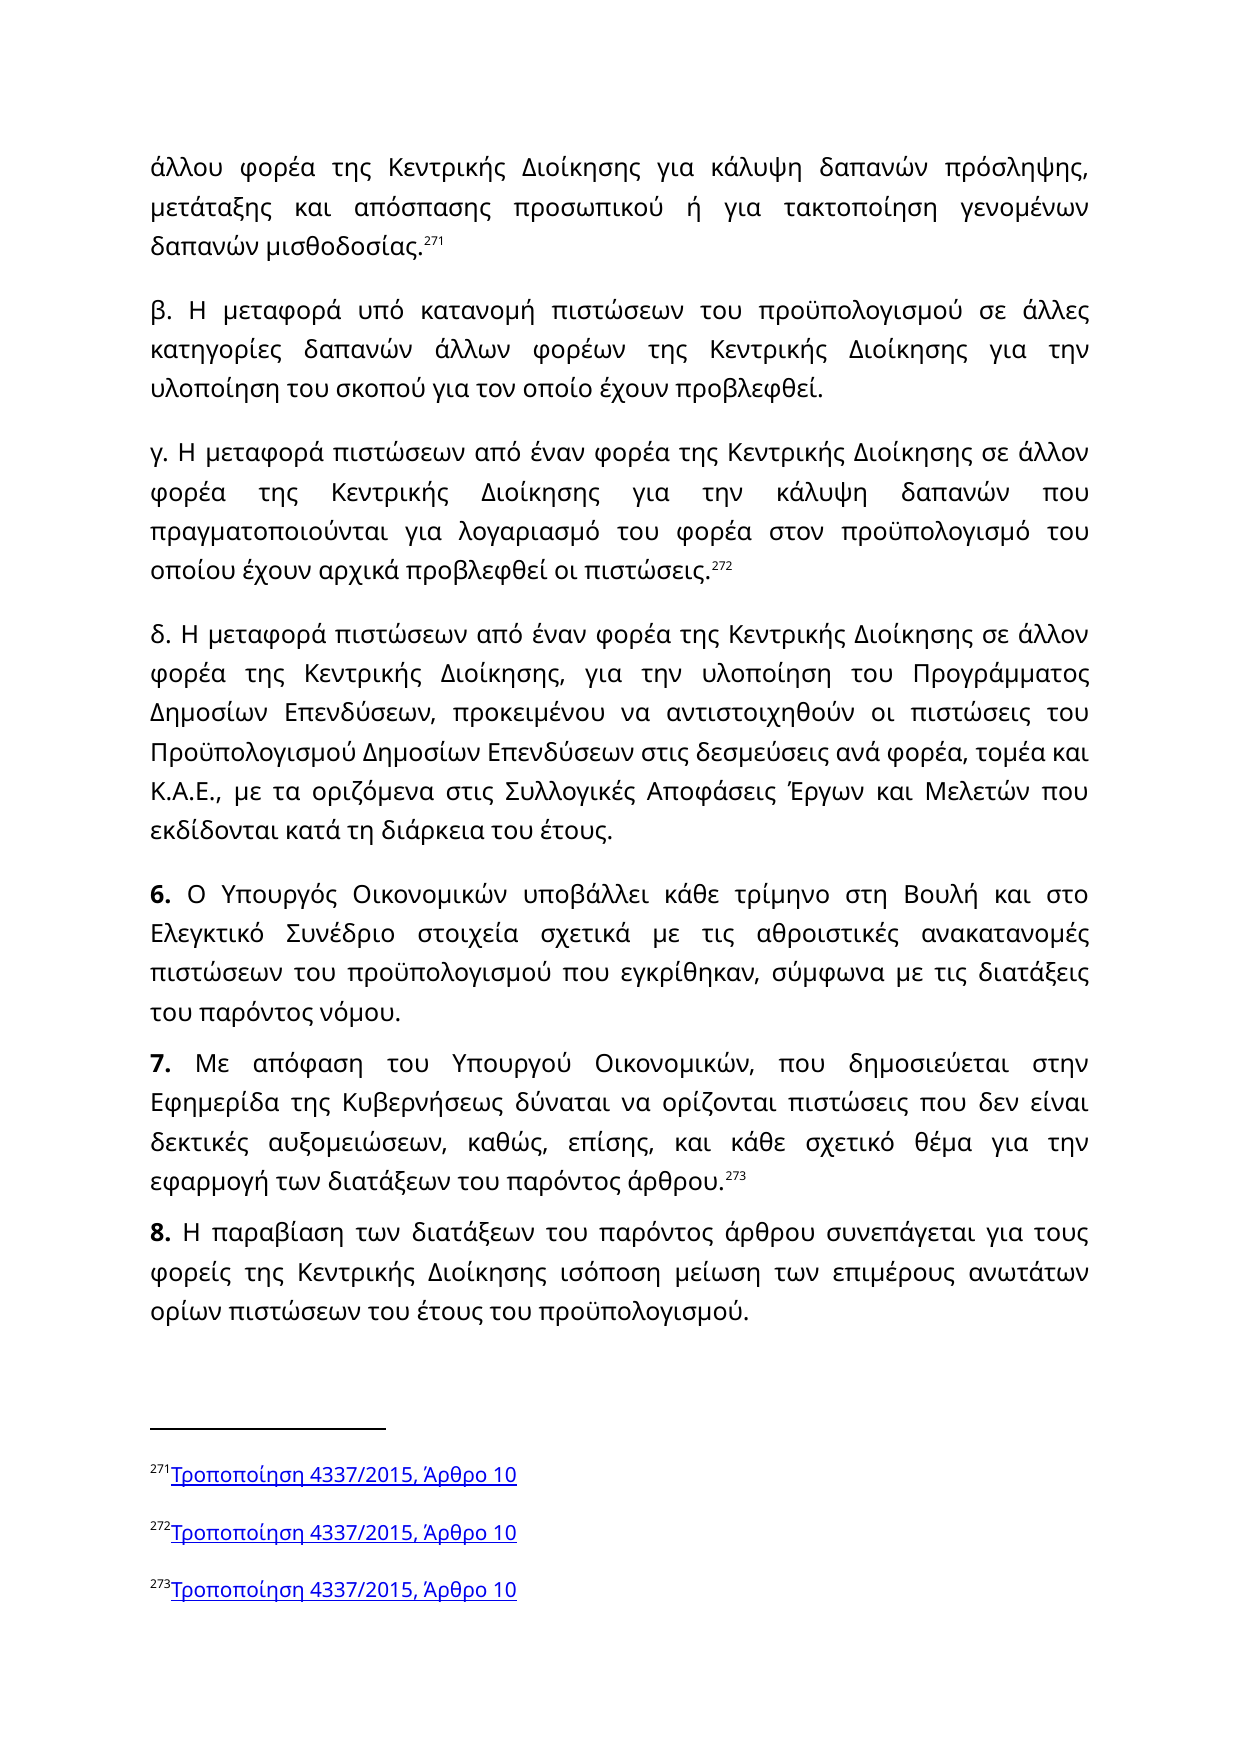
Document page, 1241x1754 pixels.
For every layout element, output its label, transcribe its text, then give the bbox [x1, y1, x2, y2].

text Τροποποίηση 4337/2015, Άρθρο 10 [150, 1460, 1090, 1489]
text άλλου φορέα της Κεντρικής Διοίκησης για κάλυψη δαπανών πρόσληψης, μετάταξης και απόσπασης προσωπικού ή για τακτοποίηση γενομένων δαπανών μισθοδοσίας. [150, 150, 1090, 262]
text Τροποποίηση 4337/2015, Άρθρο 10 [150, 1576, 1090, 1604]
text Τροποποίηση 4337/2015, Άρθρο 10 [150, 1518, 1090, 1546]
text 7. Με απόφαση του Υπουργού Οικονομικών, που δημοσιεύεται στην Εφημερίδα της Κυβερνήσεως δύναται να ορίζονται πιστώσεις που δεν είναι δεκτικές αυξομειώσεων, καθώς, επίσης, και κάθε σχετικό θέμα για την εφαρμογή των διατάξεων του παρόντος άρθρου. [150, 1046, 1090, 1197]
text 8. Η παραβίαση των διατάξεων του παρόντος άρθρου συνεπάγεται για τους φορείς της Κεντρικής Διοίκησης ισόποση μείωση των επιμέρους ανωτάτων ορίων πιστώσεων του έτους του προϋπολογισμού. [150, 1215, 1090, 1327]
text β. Η μεταφορά υπό κατανομή πιστώσεων του προϋπολογισμού σε άλλες κατηγορίες δαπανών άλλων φορέων της Κεντρικής Διοίκησης για την υλοποίηση του σκοπού για τον οποίο έχουν προβλεφθεί. [150, 292, 1090, 405]
text γ. Η μεταφορά πιστώσεων από έναν φορέα της Κεντρικής Διοίκησης σε άλλον φορέα της Κεντρικής Διοίκησης για την κάλυψη δαπανών που πραγματοποιούνται για λογαριασμό του φορέα στον προϋπολογισμό του οποίου έχουν αρχικά προβλεφθεί οι πιστώσεις. [150, 435, 1090, 587]
text δ. Η μεταφορά πιστώσεων από έναν φορέα της Κεντρικής Διοίκησης σε άλλον φορέα της Κεντρικής Διοίκησης, για την υλοποίηση του Προγράμματος Δημοσίων Επενδύσεων, προκειμένου να αντιστοιχηθούν οι πιστώσεις του Προϋπολογισμού Δημοσίων Επενδύσεων στις δεσμεύσεις ανά φορέα, τομέα και Κ.Α.Ε., με τα οριζόμενα στις Συλλογικές Αποφάσεις Έργων και Μελετών που εκδίδονται κατά τη διάρκεια του έτους. [150, 617, 1090, 847]
text 6. Ο Υπουργός Οικονομικών υποβάλλει κάθε τρίμηνο στη Βουλή και στο Ελεγκτικό Συνέδριο στοιχεία σχετικά με τις αθροιστικές ανακατανομές πιστώσεων του προϋπολογισμού που εγκρίθηκαν, σύμφωνα με τις διατάξεις του παρόντος νόμου. [150, 877, 1090, 1028]
